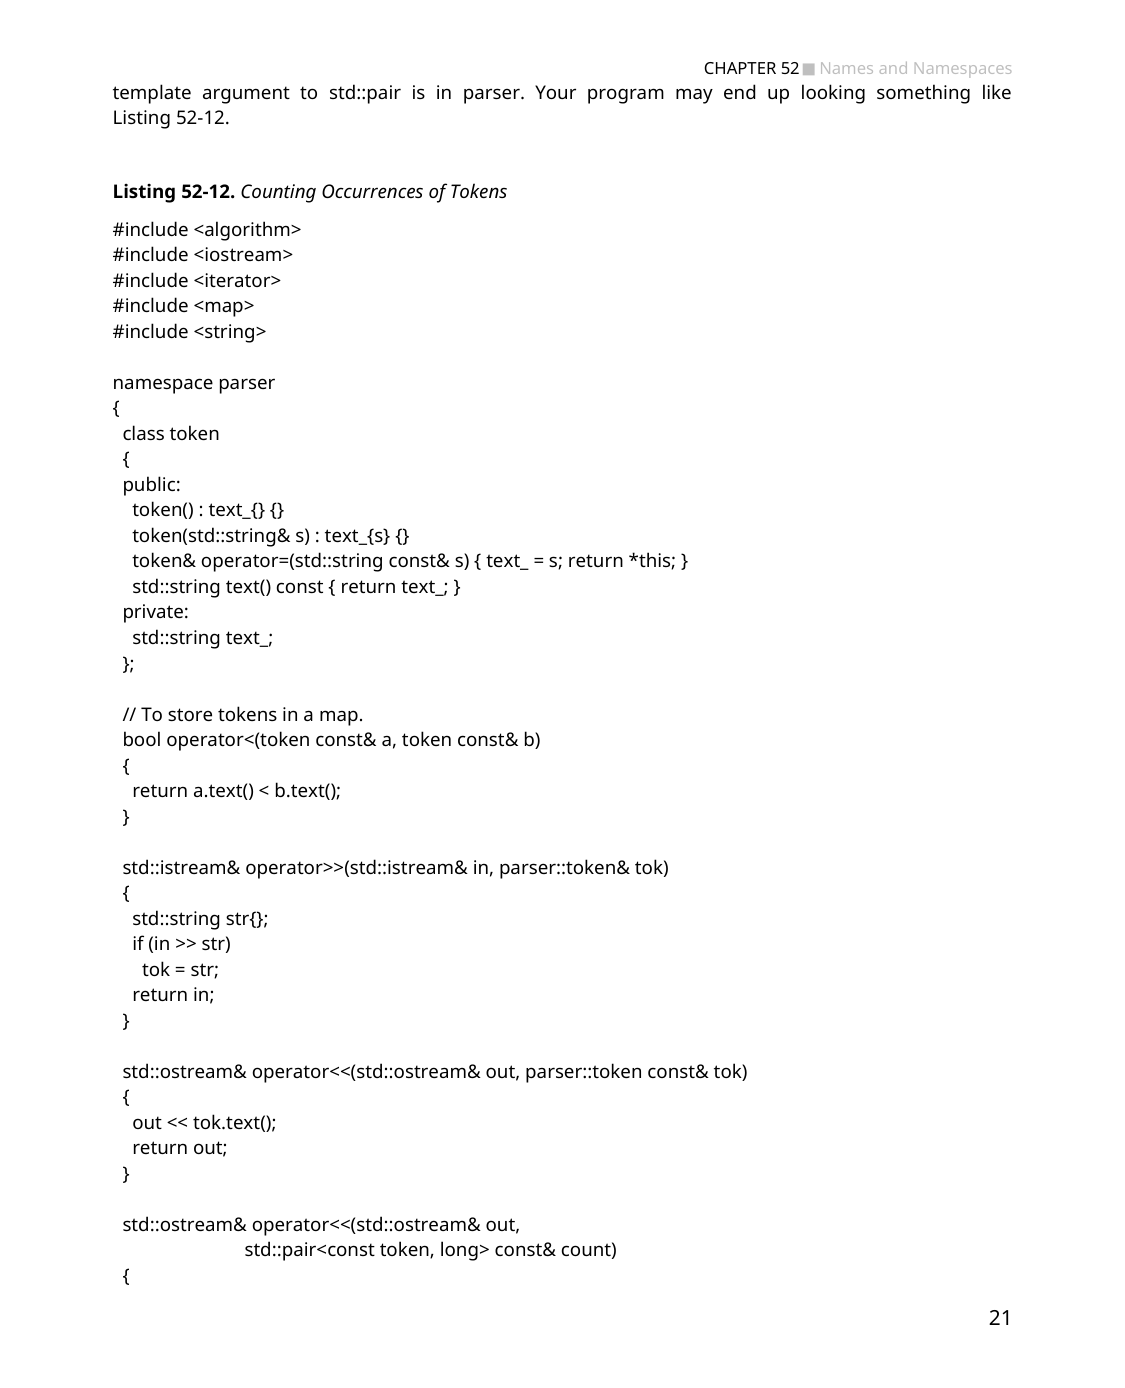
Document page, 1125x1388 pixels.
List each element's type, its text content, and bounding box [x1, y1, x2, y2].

text Listing 52-12. Counting Occurrences of Tokens [112, 178, 1012, 203]
text return in; [112, 982, 1012, 1007]
text if (in >> str) [112, 931, 1012, 956]
text public: [112, 471, 1012, 497]
text token& operator=(std::string const& s) { text_ = s; return *this; } [112, 548, 1012, 573]
text #include <map> [112, 292, 1012, 318]
text { [112, 879, 1012, 905]
text class token [112, 420, 1012, 446]
text namespace parser [112, 369, 1012, 394]
text } [112, 1007, 1012, 1033]
text { [112, 446, 1012, 471]
text std::ostream& operator<<(std::ostream& out, parser::token const& tok) [112, 1058, 1012, 1084]
text { [112, 752, 1012, 777]
text private: [112, 599, 1012, 624]
text std::string text_; [112, 624, 1012, 650]
text { [112, 1084, 1012, 1109]
text #include <algorithm> [112, 216, 1012, 241]
text #include <string> [112, 318, 1012, 343]
text #include <iostream> [112, 241, 1012, 267]
text bool operator<(token const& a, token const& b) [112, 726, 1012, 752]
text tok = str; [112, 956, 1012, 982]
text } [112, 1160, 1012, 1186]
text std::ostream& operator<<(std::ostream& out, [112, 1211, 1012, 1237]
text return out; [112, 1135, 1012, 1160]
text out << tok.text(); [112, 1109, 1012, 1135]
text return a.text() < b.text(); [112, 777, 1012, 803]
text std::pair<const token, long> const& count) [112, 1237, 1012, 1262]
text std::string text() const { return text_; } [112, 573, 1012, 599]
text #include <iterator> [112, 267, 1012, 292]
text // To store tokens in a map. [112, 701, 1012, 726]
text { [112, 1262, 1012, 1288]
text }; [112, 650, 1012, 675]
text } [112, 803, 1012, 828]
text std::istream& operator>>(std::istream& in, parser::token& tok) [112, 854, 1012, 879]
text std::string str{}; [112, 905, 1012, 931]
text template argument to std::pair is in parser. Your program may end up looking something like Listing 52-12. [112, 79, 1012, 130]
text { [112, 394, 1012, 420]
text token(std::string& s) : text_{s} {} [112, 522, 1012, 548]
text token() : text_{} {} [112, 497, 1012, 522]
